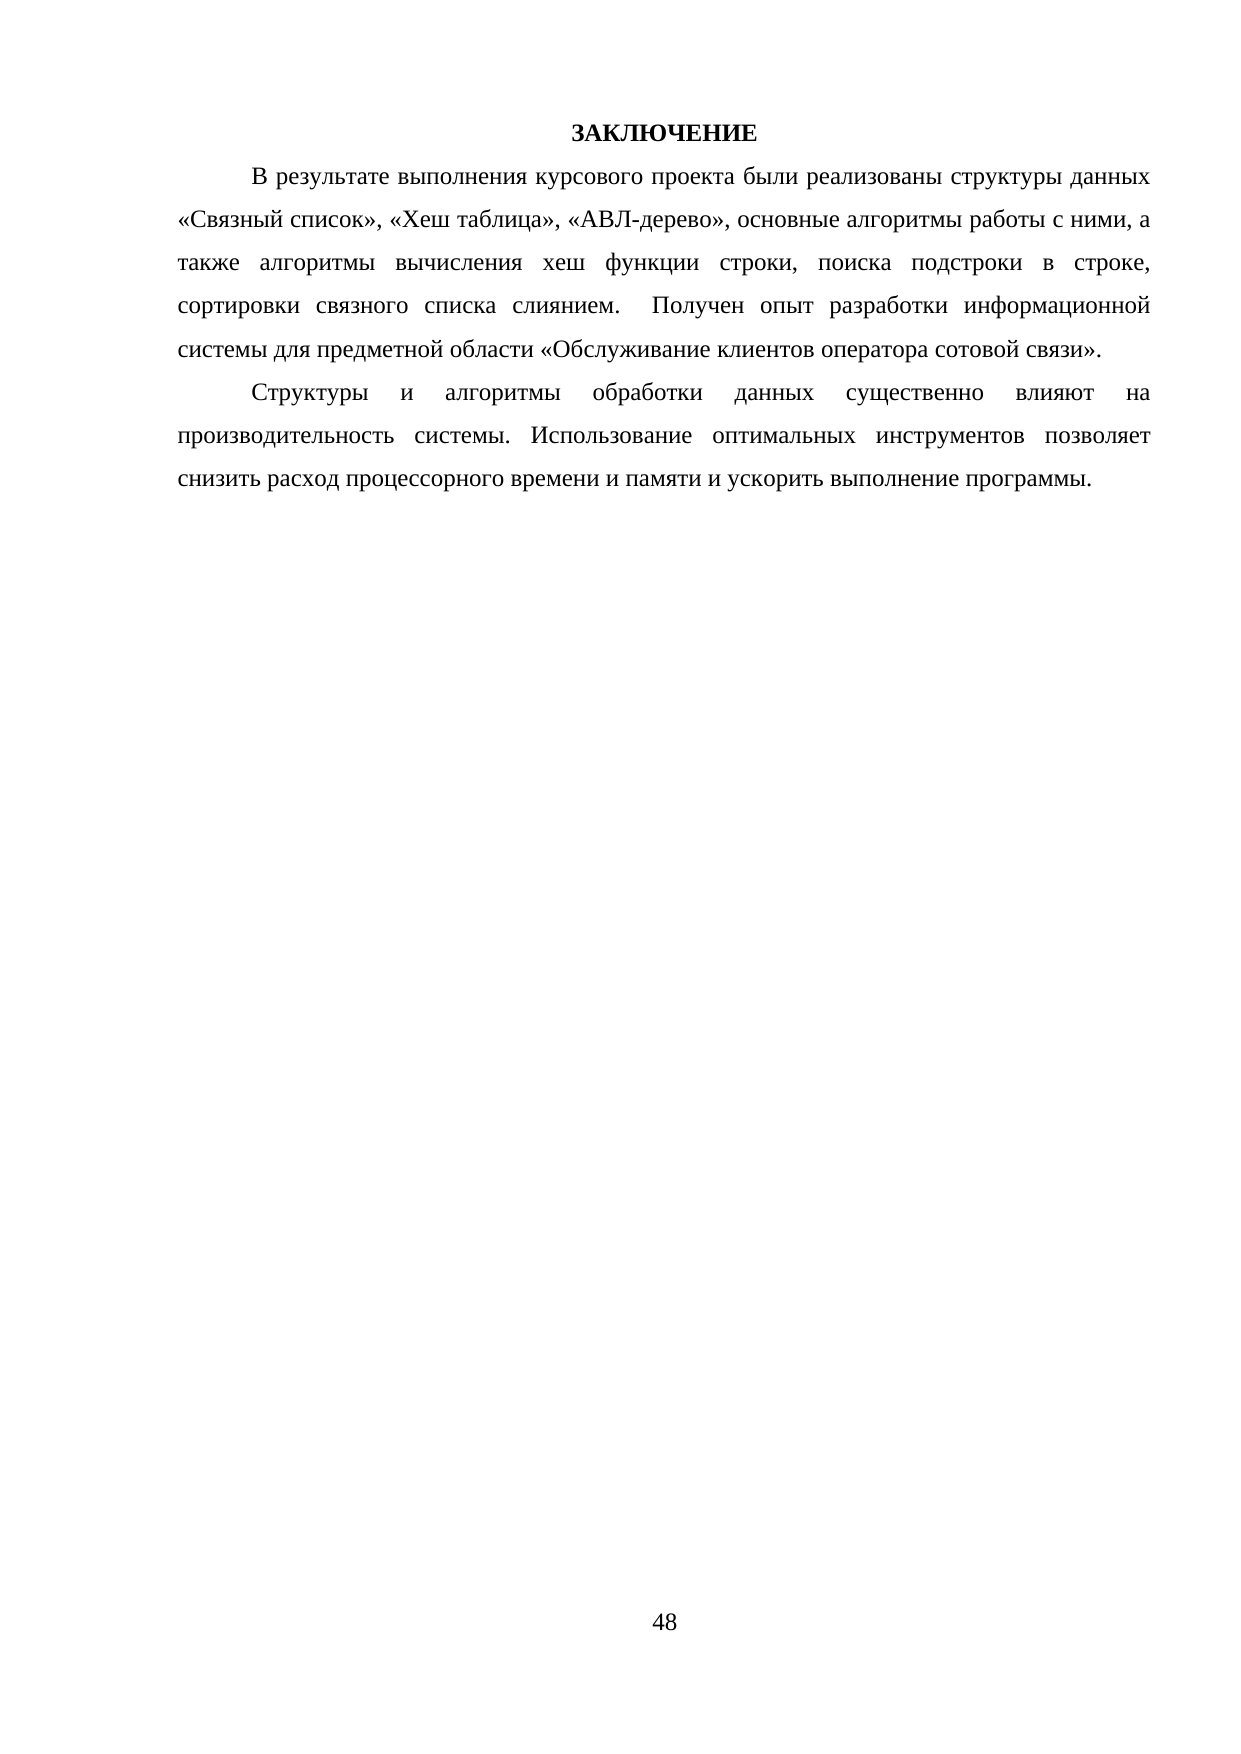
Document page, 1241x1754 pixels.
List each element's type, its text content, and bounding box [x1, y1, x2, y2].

text ЗАКЛЮЧЕНИЕ [177, 118, 1152, 147]
text В результате выполнения курсового проекта были реализованы структуры данных «Связный список», «Хеш таблица», «АВЛ-дерево», основные алгоритмы работы с ними, а также алгоритмы вычисления хеш функции строки, поиска подстроки в строке, сортировки связного списка слиянием. Получен опыт разработки информационной системы для предметной области «Обслуживание клиентов оператора сотовой связи». [177, 161, 1152, 362]
text Структуры и алгоритмы обработки данных существенно влияют на производительность системы. Использование оптимальных инструментов позволяет снизить расход процессорного времени и памяти и ускорить выполнение программы. [177, 377, 1152, 492]
